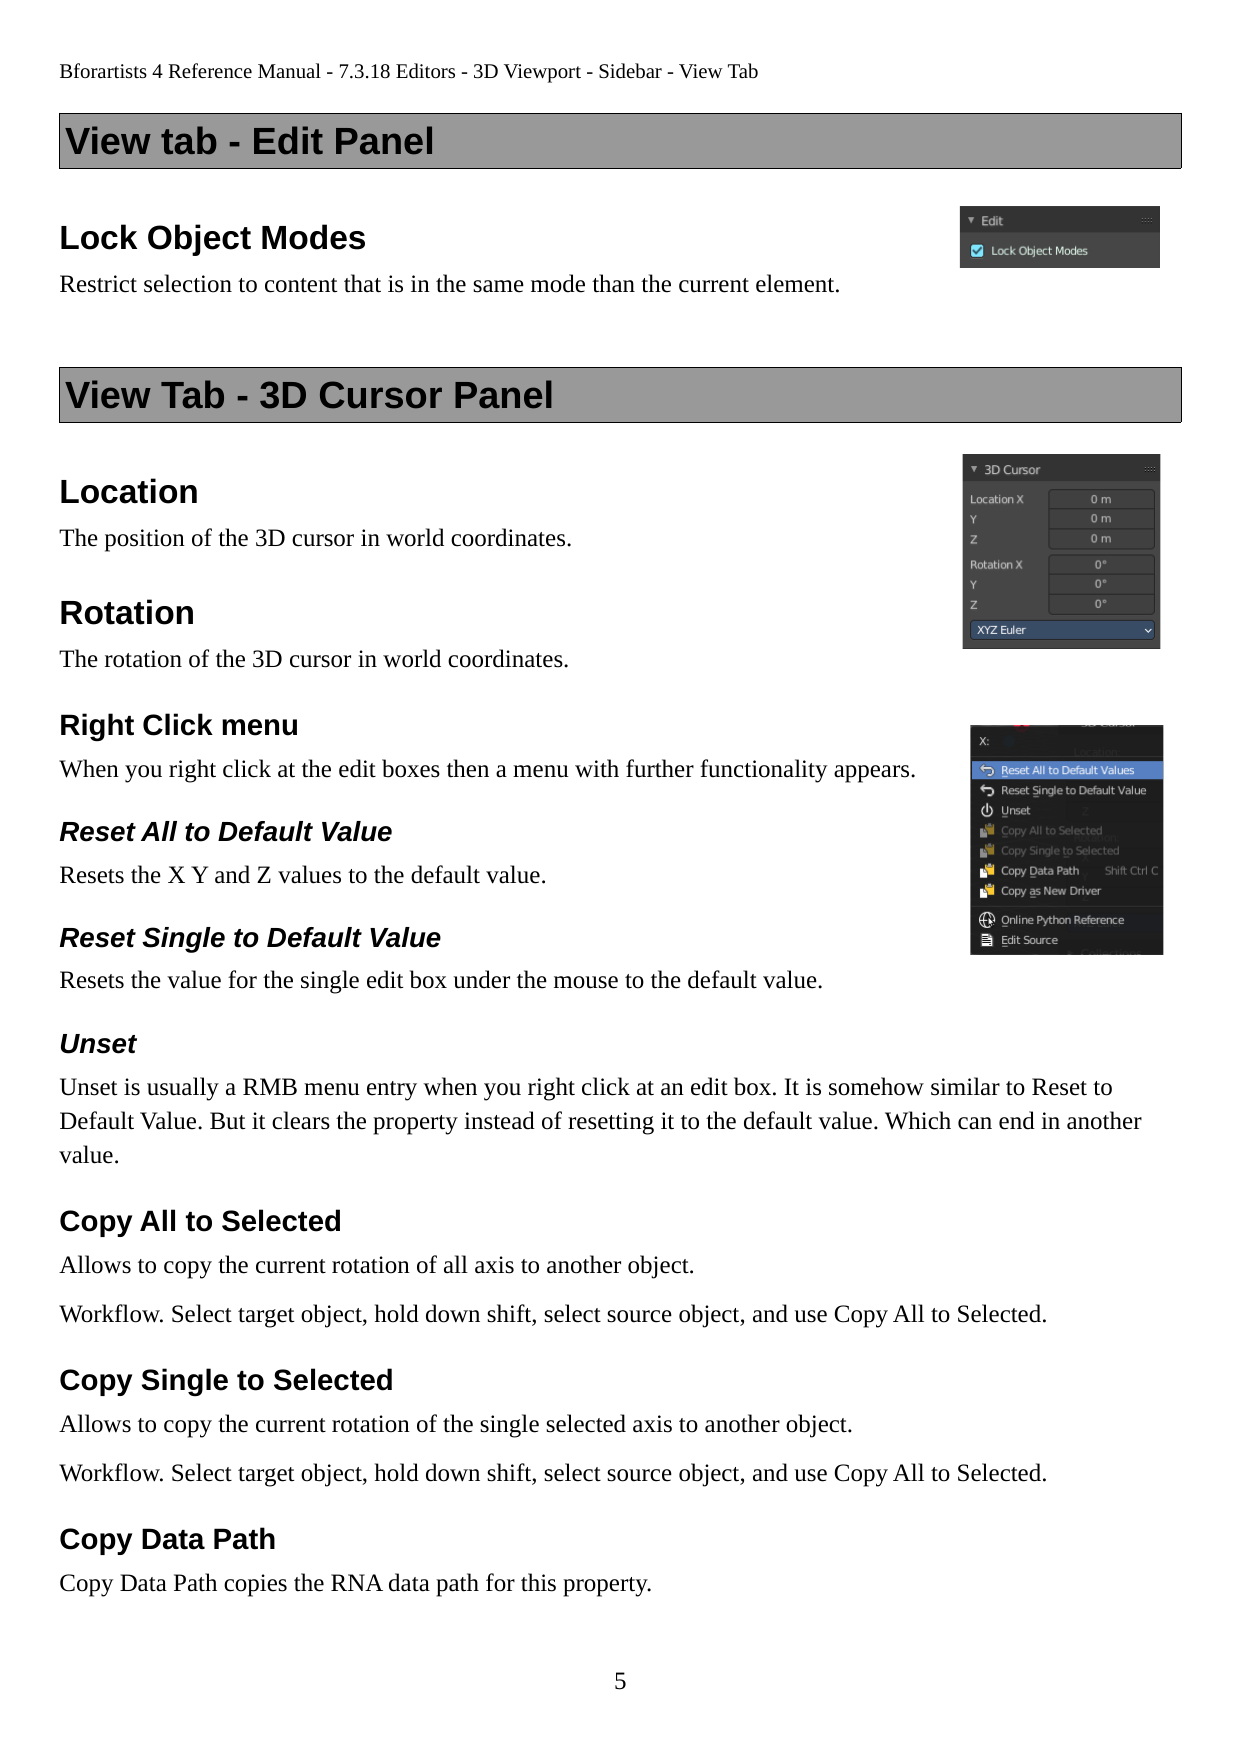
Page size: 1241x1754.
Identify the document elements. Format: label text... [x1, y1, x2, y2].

picture [962, 454, 1161, 649]
subtitle Reset All to Default Value [59, 815, 970, 847]
text Allows to copy the current rotation of all axis to another object. [59, 1250, 1181, 1279]
text Allows to copy the current rotation of the single selected axis to another object. [59, 1409, 1181, 1438]
subtitle [1160, 217, 1181, 256]
subtitle Rotation [59, 593, 962, 631]
subtitle Copy Single to Selected [59, 1363, 1181, 1397]
picture [970, 725, 1164, 955]
table_header View tab - Edit Panel [60, 114, 1181, 168]
text Restrict selection to content that is in the same mode than the current element. [59, 269, 1181, 297]
subtitle Reset Single to Default Value [59, 921, 970, 953]
subtitle Lock Object Modes [59, 217, 959, 256]
subtitle [1164, 815, 1181, 847]
text Resets the X Y and Z values to the default value. [59, 860, 970, 888]
text The position of the 3D cursor in world coordinates. [59, 523, 962, 552]
subtitle [1161, 472, 1181, 510]
text When you right click at the edit boxes then a menu with further functionality appears. [59, 754, 970, 782]
picture [959, 206, 1160, 268]
text Workflow. Select target object, hold down shift, select source object, and use Copy All to Selected. [59, 1458, 1181, 1487]
subtitle [1161, 593, 1181, 631]
text Resets the value for the single edit box under the mouse to the default value. [59, 966, 1181, 994]
subtitle Copy All to Selected [59, 1204, 1181, 1238]
text Workflow. Select target object, hold down shift, select source object, and use Copy All to Selected. [59, 1299, 1181, 1328]
subtitle Copy Data Path [59, 1522, 1181, 1556]
text The rotation of the 3D cursor in world coordinates. [59, 644, 1181, 673]
subtitle Location [59, 472, 962, 510]
text Unset is usually a RMB menu entry when you right click at an edit box. It is somehow similar to Reset to Default Value. But it clears the property instead of resetting it to the default value. Which can end in another value. [59, 1072, 1181, 1169]
subtitle Unset [59, 1027, 1181, 1059]
text Copy Data Path copies the RNA data path for this property. [59, 1568, 1181, 1597]
subtitle Right Click menu [59, 707, 1181, 741]
table_header View Tab - 3D Cursor Panel [60, 368, 1181, 422]
